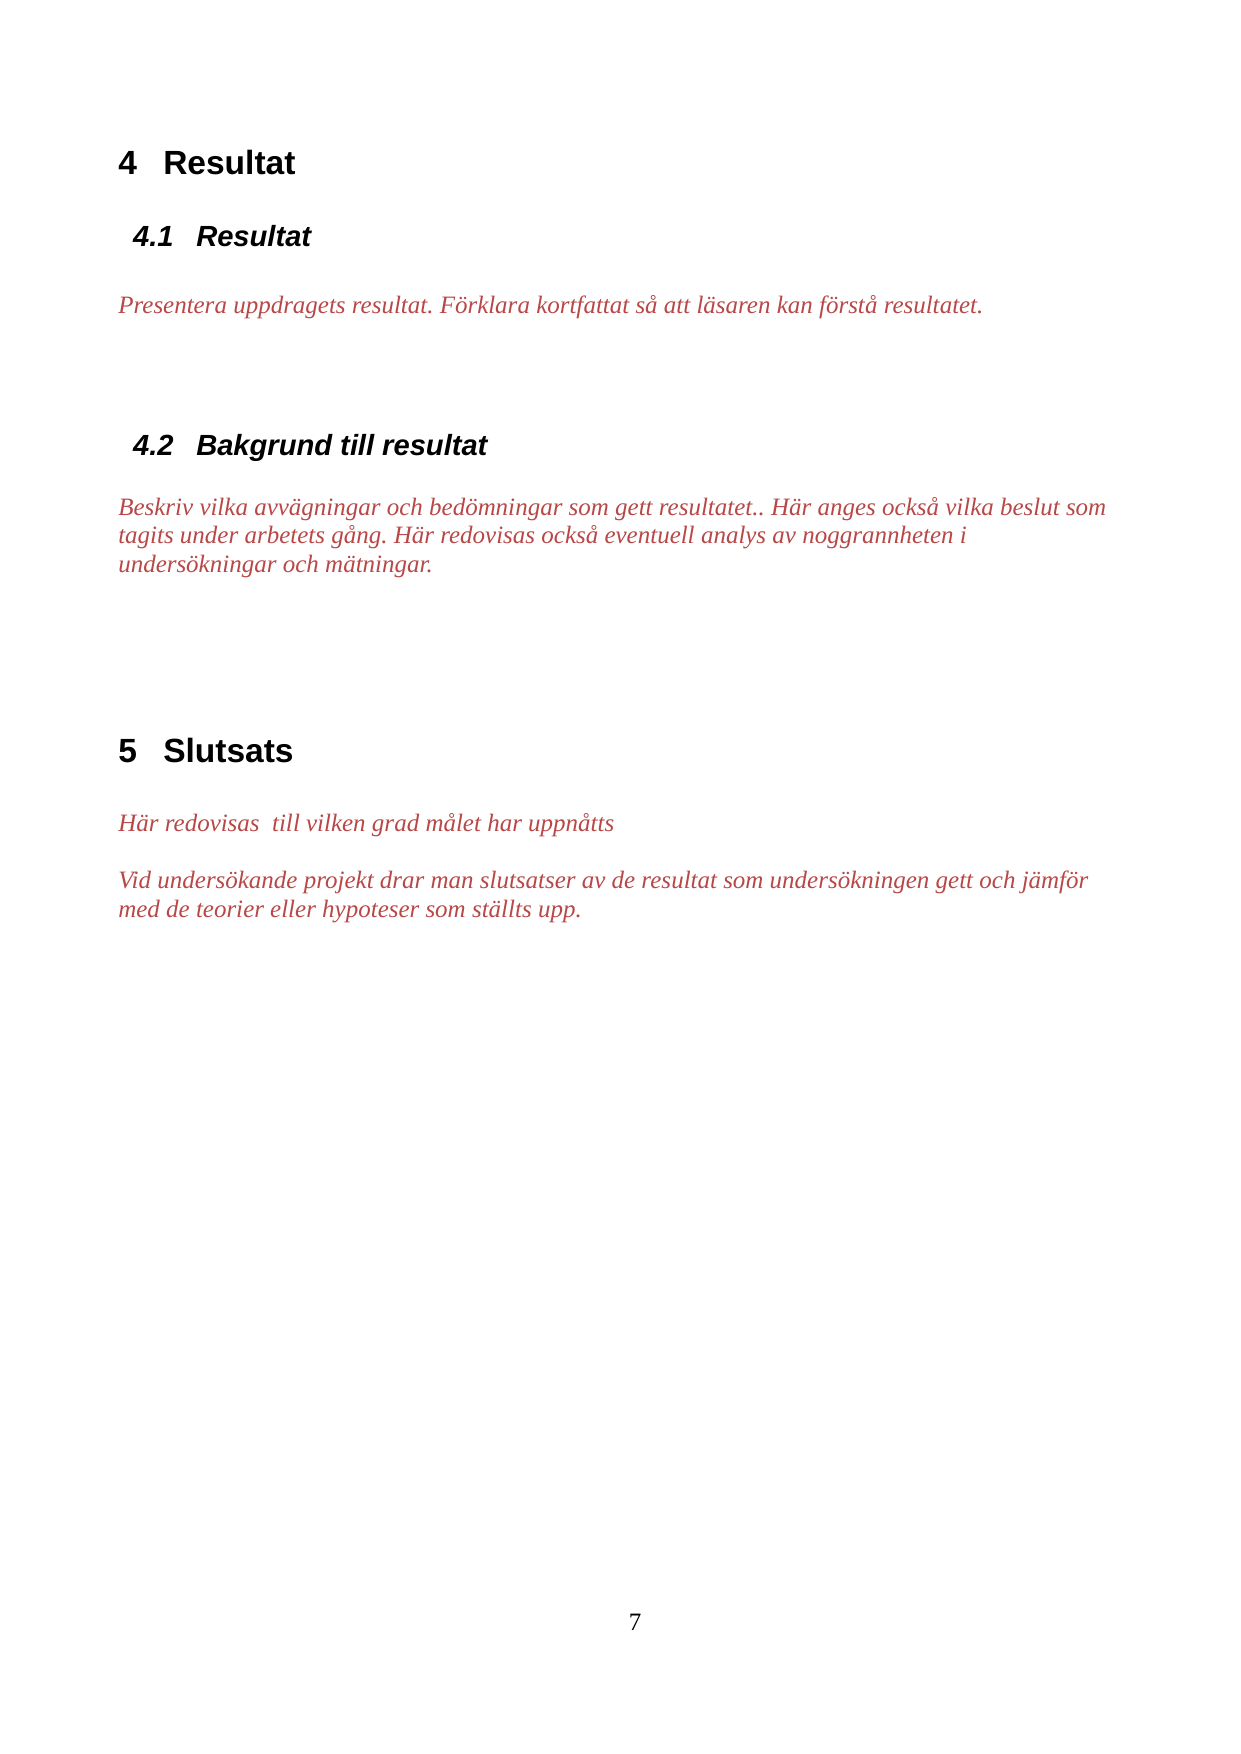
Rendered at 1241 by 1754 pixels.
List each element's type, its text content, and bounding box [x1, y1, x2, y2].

text Presentera uppdragets resultat. Förklara kortfattat så att läsaren kan förstå resultatet. [118, 265, 1122, 319]
subtitle Resultat [133, 219, 1122, 253]
text Här redovisas till vilken grad målet har uppnåtts [118, 782, 1122, 837]
text Vid undersökande projekt drar man slutsatser av de resultat som undersökningen gett och jämför med de teorier eller hypoteser som ställts upp. [118, 849, 1122, 923]
subtitle Slutsats [118, 731, 1122, 769]
subtitle Resultat [118, 143, 1122, 182]
text Beskriv vilka avvägningar och bedömningar som gett resultatet.. Här anges också vilka beslut som tagits under arbetets gång. Här redovisas också eventuell analys av noggrannheten i undersökningar och mätningar. [118, 474, 1122, 578]
subtitle Bakgrund till resultat [133, 428, 1122, 461]
